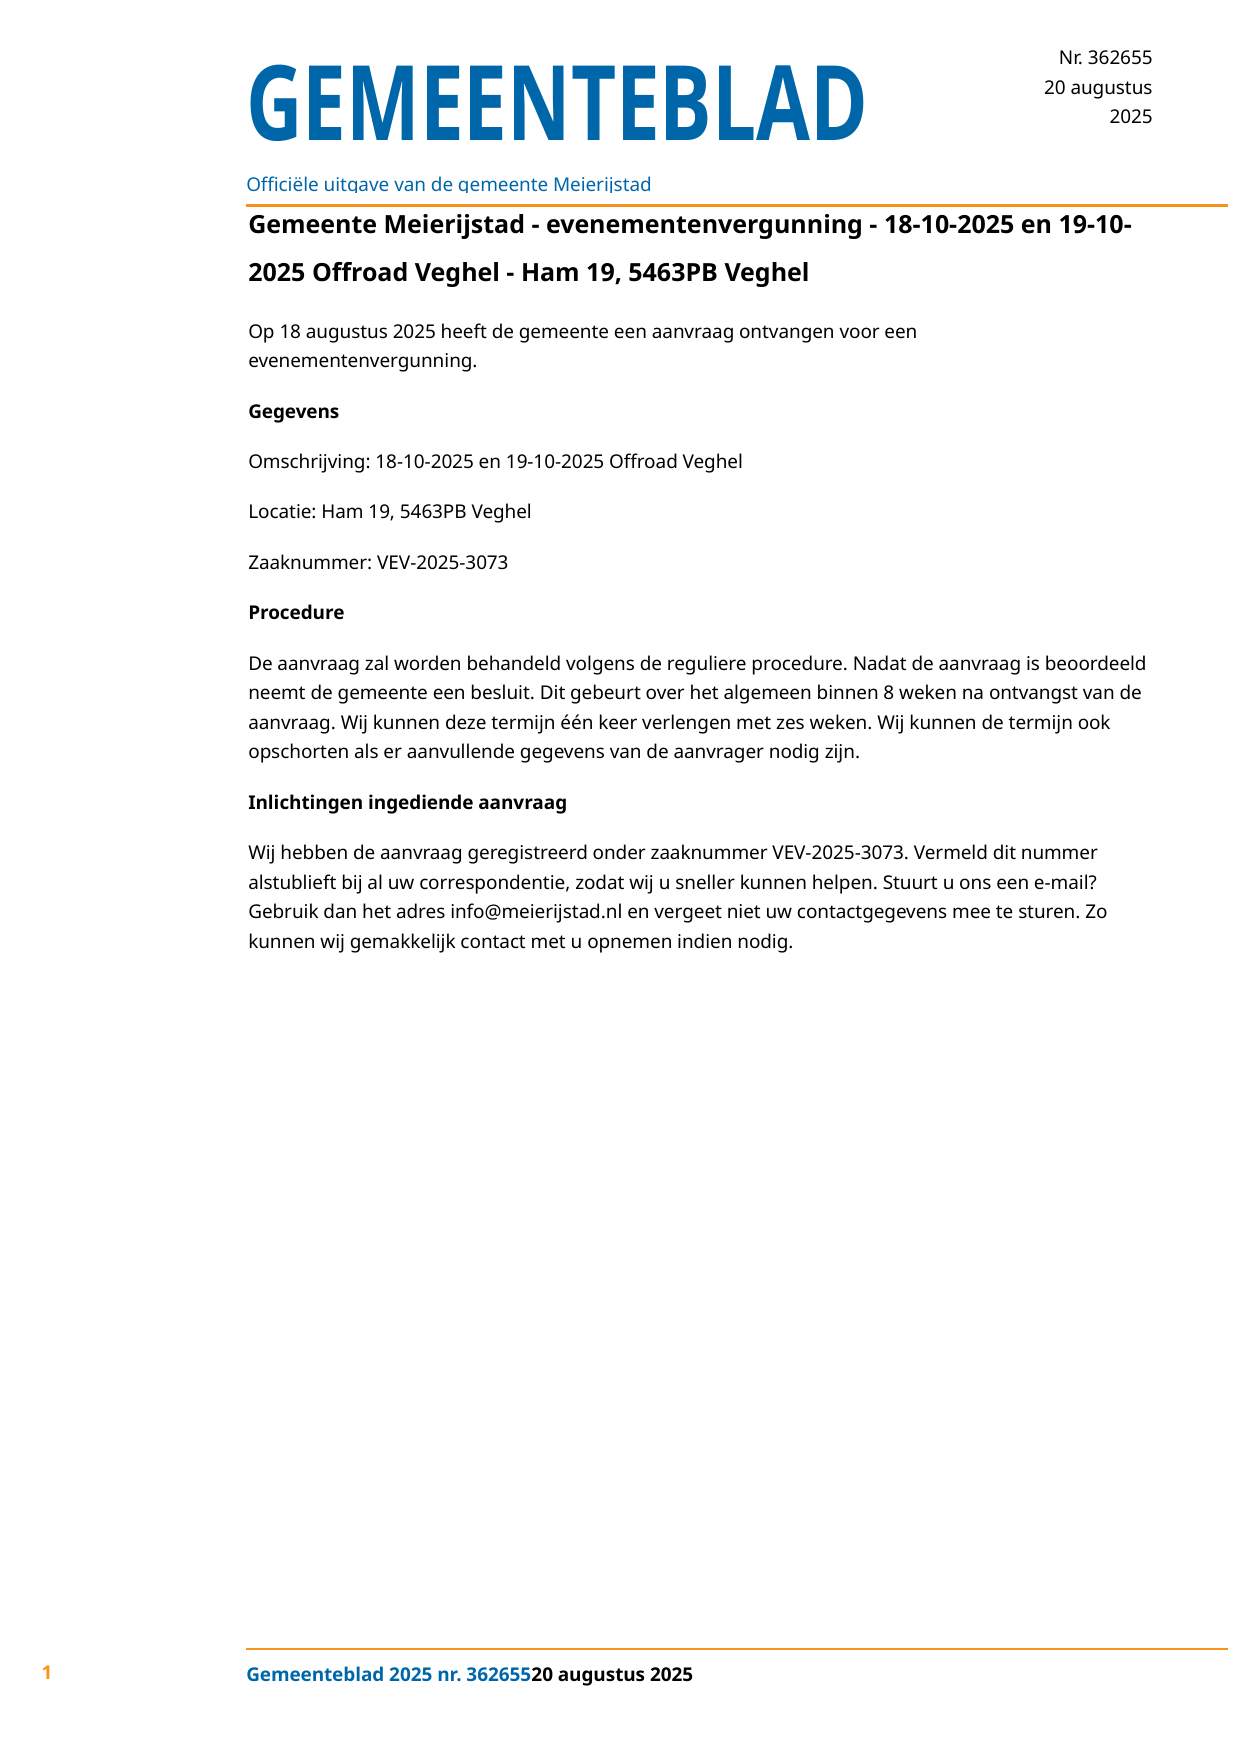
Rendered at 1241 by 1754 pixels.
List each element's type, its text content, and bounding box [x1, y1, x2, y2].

text De aanvraag zal worden behandeld volgens de reguliere procedure. Nadat de aanvraag is beoordeeld neemt de gemeente een besluit. Dit gebeurt over het algemeen binnen 8 weken na ontvangst van de aanvraag. Wij kunnen deze termijn één keer verlengen met zes weken. Wij kunnen de termijn ook opschorten als er aanvullende gegevens van de aanvrager nodig zijn. [248, 650, 1152, 764]
text Op 18 augustus 2025 heeft de gemeente een aanvraag ontvangen voor een evenementenvergunning. [248, 318, 1152, 373]
text Gemeente Meierijstad - evenementenvergunning - 18-10-2025 en 19-10-2025 Offroad Veghel - Ham 19, 5463PB Veghel [248, 207, 1152, 288]
text Inlichtingen ingediende aanvraag [248, 789, 1152, 815]
picture [41, 47, 231, 172]
text Procedure [248, 599, 1152, 625]
text Wij hebben de aanvraag geregistreerd onder zaaknummer VEV-2025-3073. Vermeld dit nummer alstublieft bij al uw correspondentie, zodat wij u sneller kunnen helpen. Stuurt u ons een e-mail? Gebruik dan het adres info@meierijstad.nl en vergeet niet uw contactgegevens mee te sturen. Zo kunnen wij gemakkelijk contact met u opnemen indien nodig. [248, 839, 1152, 954]
text Gegevens [248, 398, 1152, 424]
text Omschrijving: 18-10-2025 en 19-10-2025 Offroad Veghel [248, 448, 1152, 474]
text Locatie: Ham 19, 5463PB Veghel [248, 499, 1152, 524]
text Zaaknummer: VEV-2025-3073 [248, 549, 1152, 575]
